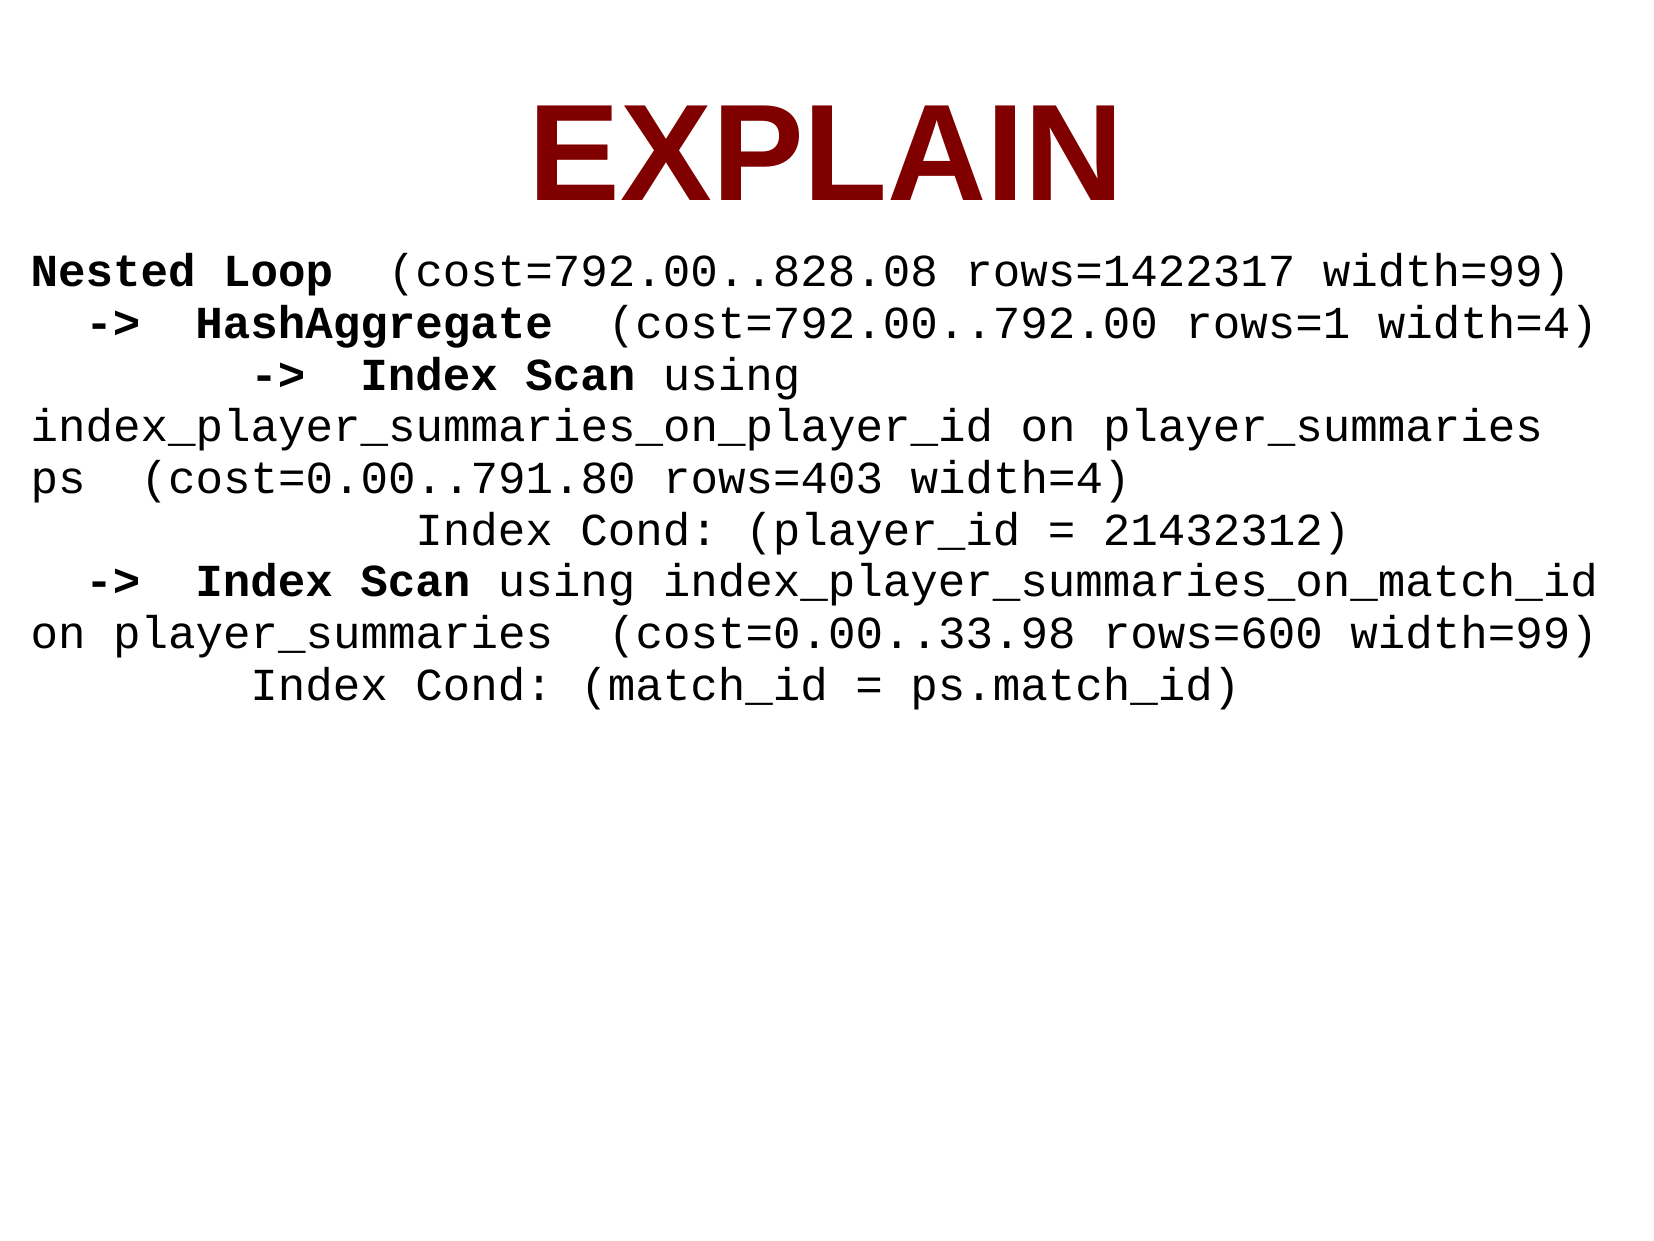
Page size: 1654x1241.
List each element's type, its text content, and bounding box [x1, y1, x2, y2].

title EXPLAIN [82, 49, 1571, 241]
text_box Nested Loop (cost=792.00..828.08 rows=1422317 width=99) -> HashAggregate (cost=792.00..792.00 rows=1 width=4) -> Index Scan using index_player_summaries_on_player_id on player_summaries ps (cost=0.00..791.80 rows=403 width=4) Index Cond: (player_id = 21432312) -> Index Scan using index_player_summaries_on_match_id on player_summaries (cost=0.00..33.98 rows=600 width=99) Index Cond: (match_id = ps.match_id) [15, 241, 1622, 779]
